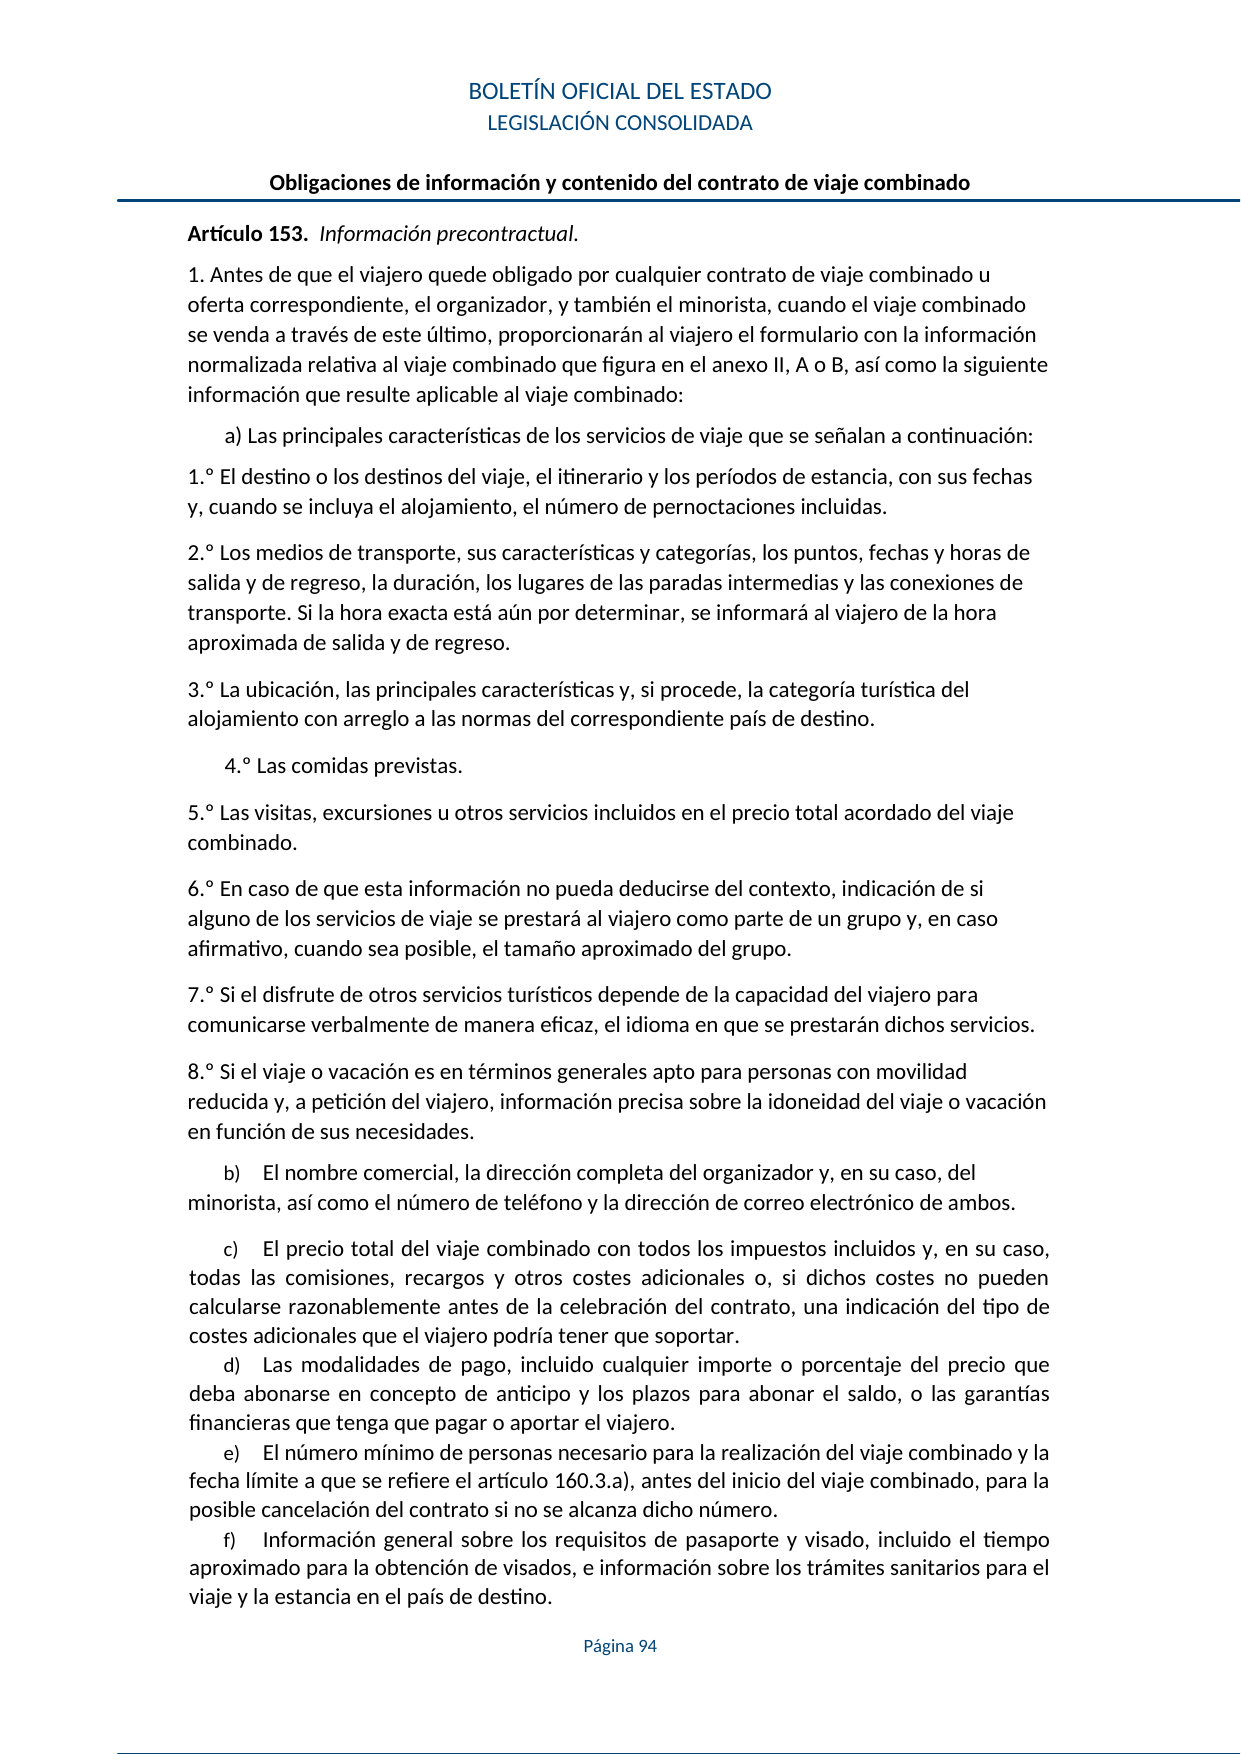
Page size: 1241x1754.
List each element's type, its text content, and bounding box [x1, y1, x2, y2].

text 1.º El destino o los destinos del viaje, el itinerario y los períodos de estancia, con sus fechas y, cuando se incluya el alojamiento, el número de pernoctaciones incluidas. [187, 462, 1051, 520]
text 2.º Los medios de transporte, sus características y categorías, los puntos, fechas y horas de salida y de regreso, la duración, los lugares de las paradas intermedias y las conexiones de transporte. Si la hora exacta está aún por determinar, se informará al viajero de la hora aproximada de salida y de regreso. [187, 538, 1051, 656]
list El precio total del viaje combinado con todos los impuestos incluidos y, en su caso, todas las comisiones, recargos y otros costes adicionales o, si dichos costes no pueden calcularse razonablemente antes de la celebración del contrato, una indicación del tipo de costes adicionales que el viajero podría tener que soportar. [189, 1234, 1051, 1349]
text 3.º La ubicación, las principales características y, si procede, la categoría turística del alojamiento con arreglo a las normas del correspondiente país de destino. [187, 675, 1051, 733]
text Obligaciones de información y contenido del contrato de viaje combinado [189, 168, 1051, 196]
text 7.º Si el disfrute de otros servicios turísticos depende de la capacidad del viajero para comunicarse verbalmente de manera eficaz, el idioma en que se prestarán dichos servicios. [187, 981, 1051, 1038]
text 1. Antes de que el viajero quede obligado por cualquier contrato de viaje combinado u oferta correspondiente, el organizador, y también el minorista, cuando el viaje combinado se venda a través de este último, proporcionarán al viajero el formulario con la información normalizada relativa al viaje combinado que figura en el anexo II, A o B, así como la siguiente información que resulte aplicable al viaje combinado: [187, 260, 1051, 408]
list Información general sobre los requisitos de pasaporte y visado, incluido el tiempo aproximado para la obtención de visados, e información sobre los trámites sanitarios para el viaje y la estancia en el país de destino. [189, 1525, 1051, 1610]
list El nombre comercial, la dirección completa del organizador y, en su caso, del [189, 1158, 1051, 1186]
text a) Las principales características de los servicios de viaje que se señalan a continuación: [224, 421, 1051, 449]
text 6.º En caso de que esta información no pueda deducirse del contexto, indicación de si alguno de los servicios de viaje se prestará al viajero como parte de un grupo y, en caso afirmativo, cuando sea posible, el tamaño aproximado del grupo. [187, 874, 1051, 962]
text minorista, así como el número de teléfono y la dirección de correo electrónico de ambos. [187, 1188, 1051, 1216]
text Artículo 153. Información precontractual. [187, 219, 1051, 247]
list El número mínimo de personas necesario para la realización del viaje combinado y la fecha límite a que se refiere el artículo 160.3.a), antes del inicio del viaje combinado, para la posible cancelación del contrato si no se alcanza dicho número. [189, 1438, 1051, 1523]
text 4.º Las comidas previstas. [224, 751, 1051, 779]
text 8.º Si el viaje o vacación es en términos generales apto para personas con movilidad reducida y, a petición del viajero, información precisa sobre la idoneidad del viaje o vacación en función de sus necesidades. [187, 1057, 1051, 1145]
text 5.º Las visitas, excursiones u otros servicios incluidos en el precio total acordado del viaje combinado. [187, 798, 1051, 856]
list Las modalidades de pago, incluido cualquier importe o porcentaje del precio que deba abonarse en concepto de anticipo y los plazos para abonar el saldo, o las garantías financieras que tenga que pagar o aportar el viajero. [189, 1351, 1051, 1436]
